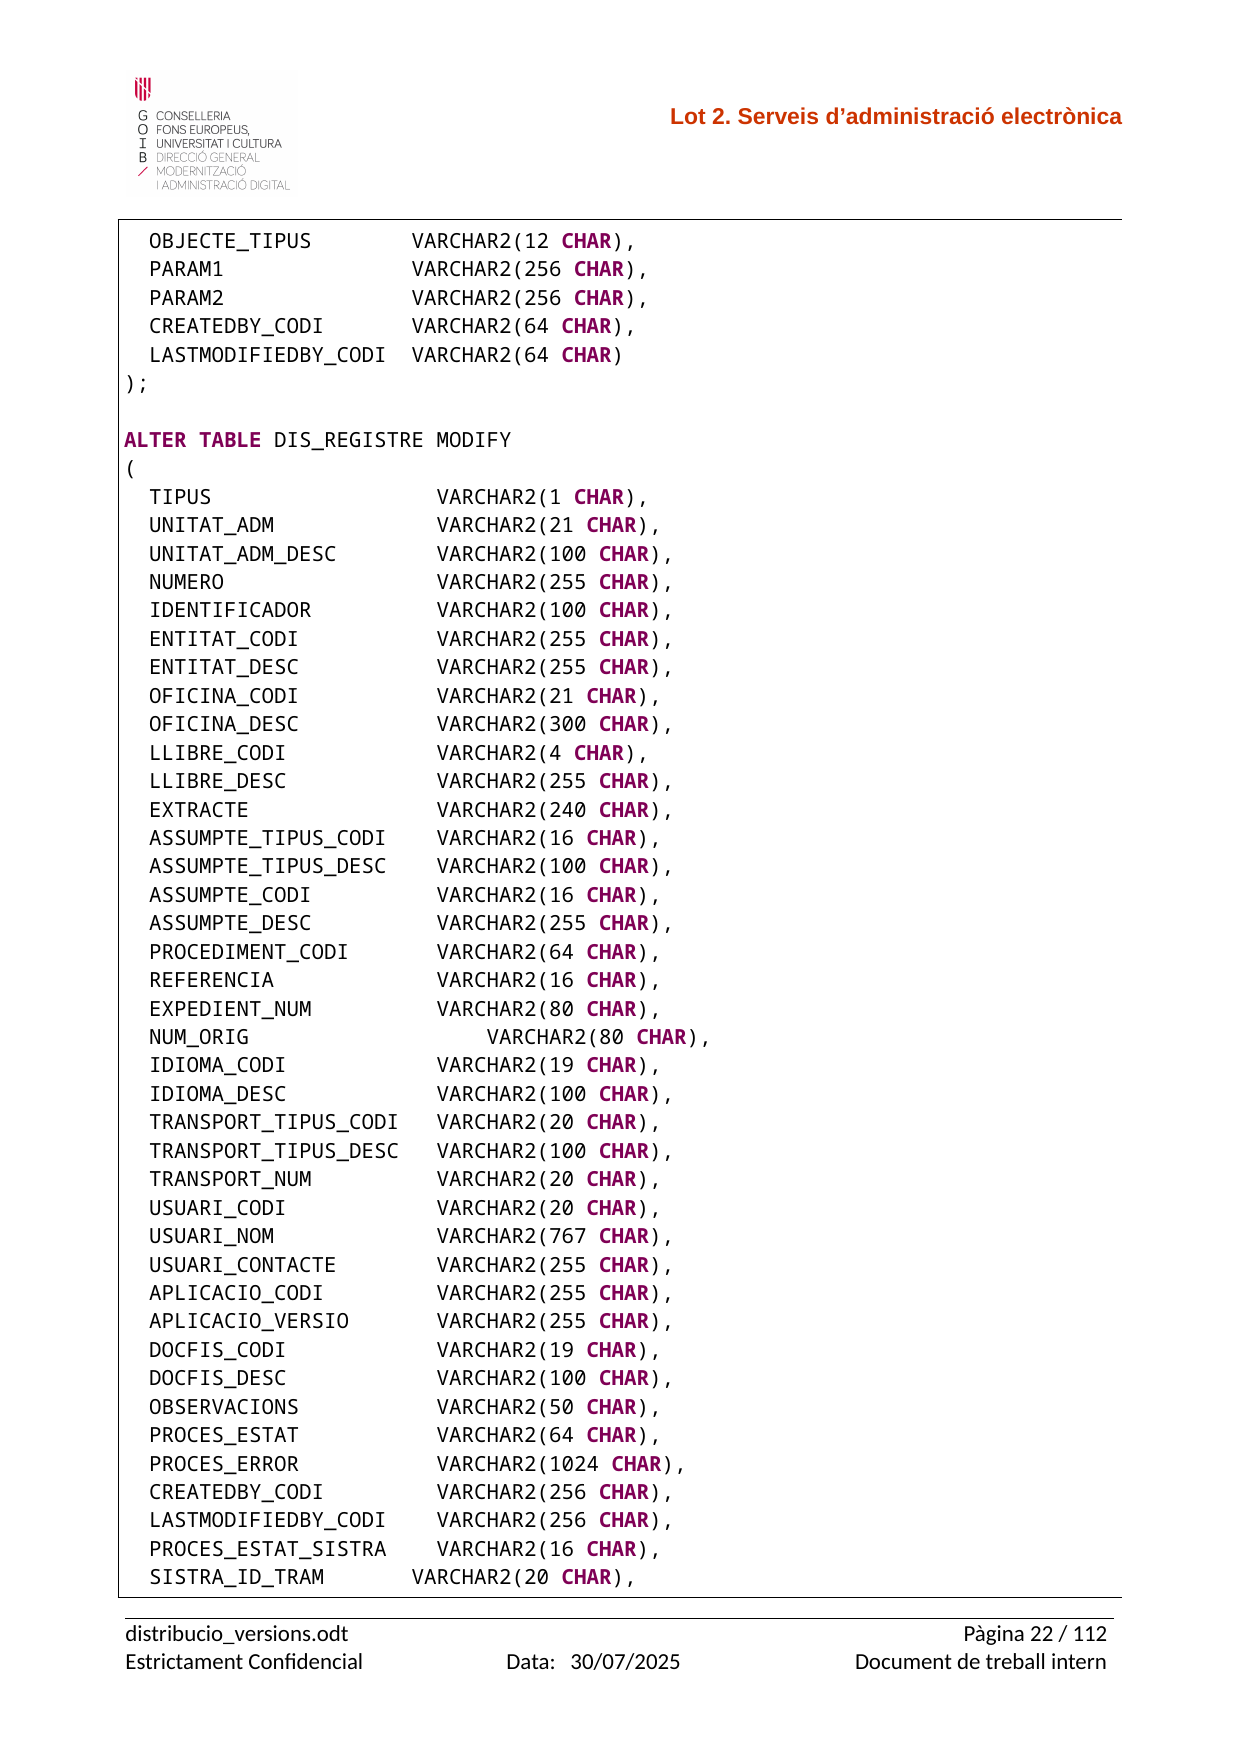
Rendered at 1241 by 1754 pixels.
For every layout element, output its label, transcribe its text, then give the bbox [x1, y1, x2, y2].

picture [126, 70, 299, 197]
table_header OBJECTE_TIPUS VARCHAR2(12 CHAR), PARAM1 VARCHAR2(256 CHAR), PARAM2 VARCHAR2(256 CHAR), CREATEDBY_CODI VARCHAR2(64 CHAR), LASTMODIFIEDBY_CODI VARCHAR2(64 CHAR) ); ALTER TABLE DIS_REGISTRE MODIFY ( TIPUS VARCHAR2(1 CHAR), UNITAT_ADM VARCHAR2(21 CHAR), UNITAT_ADM_DESC VARCHAR2(100 CHAR), NUMERO VARCHAR2(255 CHAR), IDENTIFICADOR VARCHAR2(100 CHAR), ENTITAT_CODI VARCHAR2(255 CHAR), ENTITAT_DESC VARCHAR2(255 CHAR), OFICINA_CODI VARCHAR2(21 CHAR), OFICINA_DESC VARCHAR2(300 CHAR), LLIBRE_CODI VARCHAR2(4 CHAR), LLIBRE_DESC VARCHAR2(255 CHAR), EXTRACTE VARCHAR2(240 CHAR), ASSUMPTE_TIPUS_CODI VARCHAR2(16 CHAR), ASSUMPTE_TIPUS_DESC VARCHAR2(100 CHAR), ASSUMPTE_CODI VARCHAR2(16 CHAR), ASSUMPTE_DESC VARCHAR2(255 CHAR), PROCEDIMENT_CODI VARCHAR2(64 CHAR), REFERENCIA VARCHAR2(16 CHAR), EXPEDIENT_NUM VARCHAR2(80 CHAR), NUM_ORIG VARCHAR2(80 CHAR), IDIOMA_CODI VARCHAR2(19 CHAR), IDIOMA_DESC VARCHAR2(100 CHAR), TRANSPORT_TIPUS_CODI VARCHAR2(20 CHAR), TRANSPORT_TIPUS_DESC VARCHAR2(100 CHAR), TRANSPORT_NUM VARCHAR2(20 CHAR), USUARI_CODI VARCHAR2(20 CHAR), USUARI_NOM VARCHAR2(767 CHAR), USUARI_CONTACTE VARCHAR2(255 CHAR), APLICACIO_CODI VARCHAR2(255 CHAR), APLICACIO_VERSIO VARCHAR2(255 CHAR), DOCFIS_CODI VARCHAR2(19 CHAR), DOCFIS_DESC VARCHAR2(100 CHAR), OBSERVACIONS VARCHAR2(50 CHAR), PROCES_ESTAT VARCHAR2(64 CHAR), PROCES_ERROR VARCHAR2(1024 CHAR), CREATEDBY_CODI VARCHAR2(256 CHAR), LASTMODIFIEDBY_CODI VARCHAR2(256 CHAR), PROCES_ESTAT_SISTRA VARCHAR2(16 CHAR), SISTRA_ID_TRAM VARCHAR2(20 CHAR), [119, 220, 1122, 1597]
